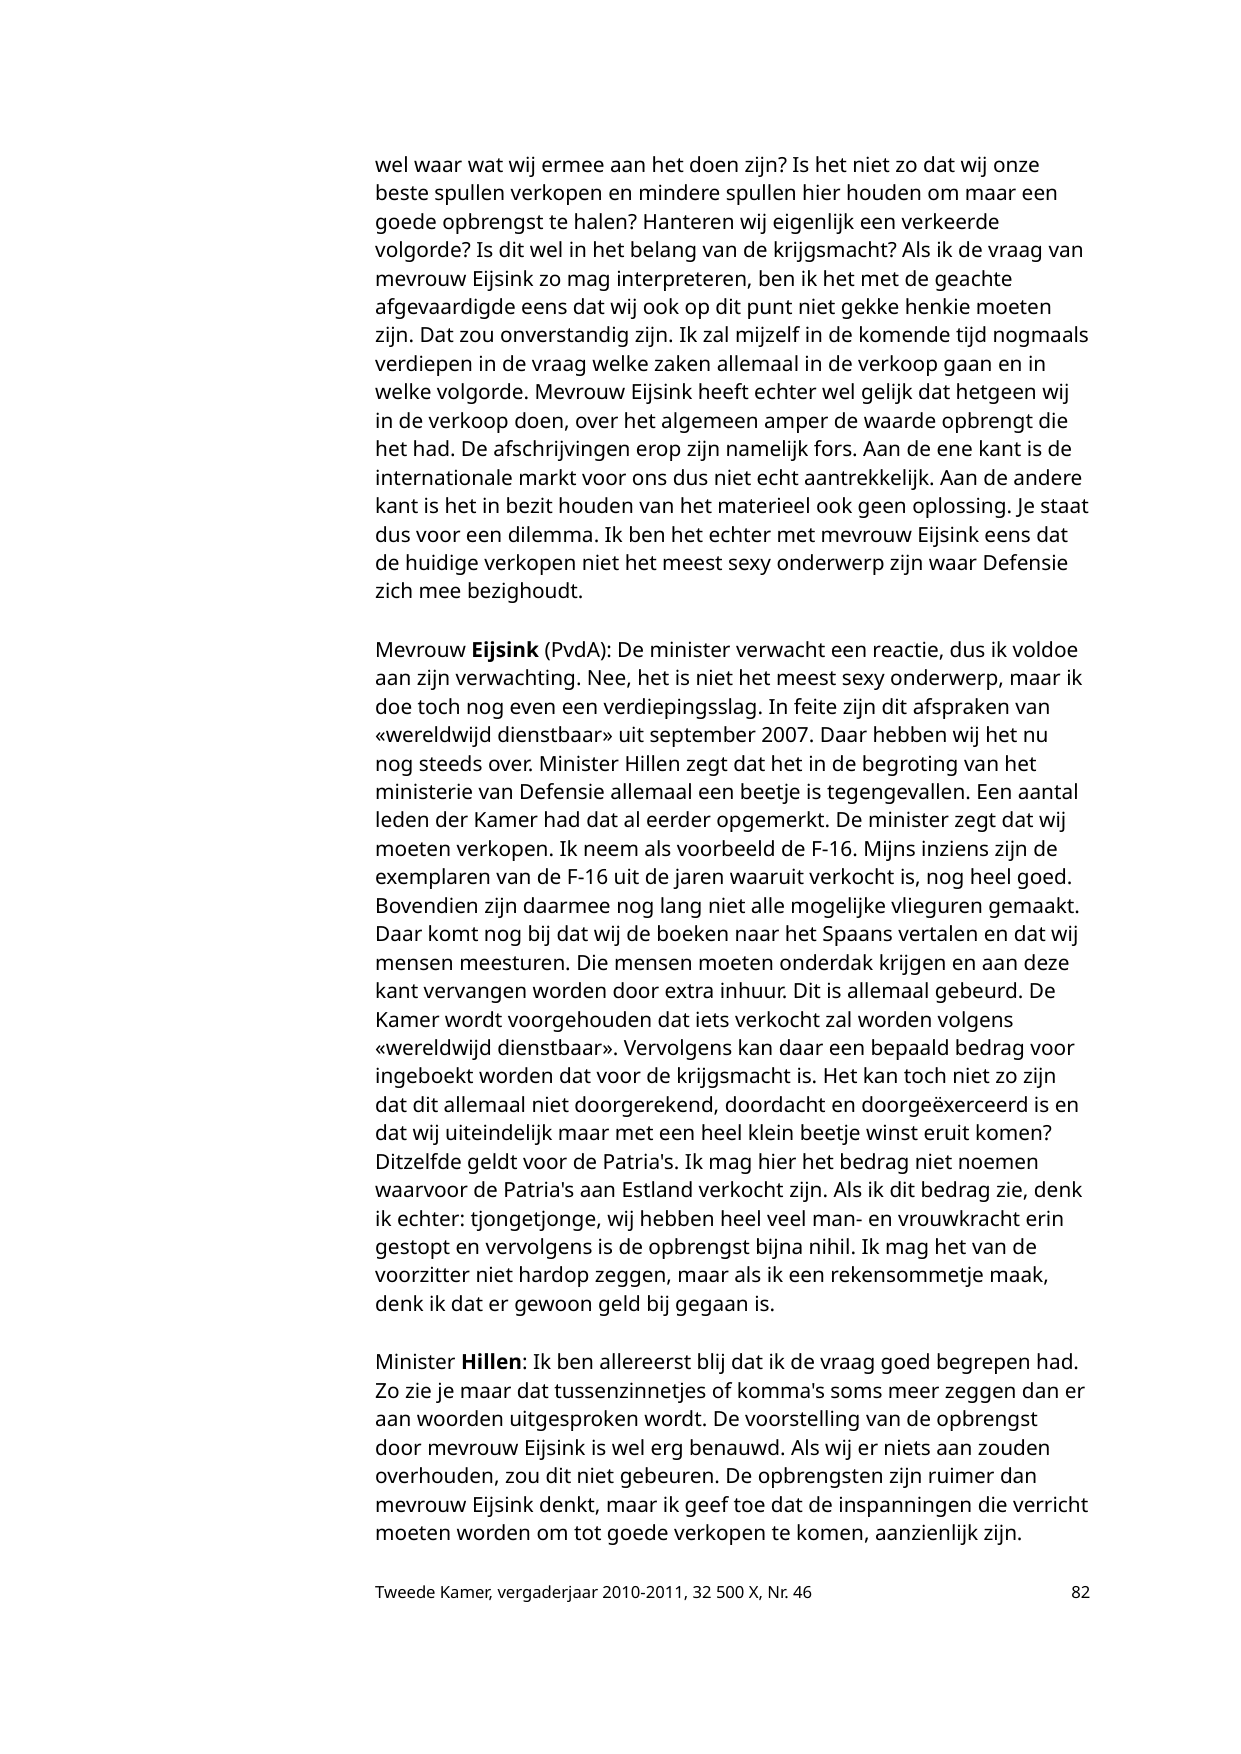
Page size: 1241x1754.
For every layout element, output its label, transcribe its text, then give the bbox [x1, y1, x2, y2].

text Minister Hillen: Ik ben allereerst blij dat ik de vraag goed begrepen had. Zo zie je maar dat tussenzinnetjes of komma's soms meer zeggen dan er aan woorden uitgesproken wordt. De voorstelling van de opbrengst door mevrouw Eijsink is wel erg benauwd. Als wij er niets aan zouden overhouden, zou dit niet gebeuren. De opbrengsten zijn ruimer dan mevrouw Eijsink denkt, maar ik geef toe dat de inspanningen die verricht moeten worden om tot goede verkopen te komen, aanzienlijk zijn. [375, 1347, 1090, 1547]
text wel waar wat wij ermee aan het doen zijn? Is het niet zo dat wij onze beste spullen verkopen en mindere spullen hier houden om maar een goede opbrengst te halen? Hanteren wij eigenlijk een verkeerde volgorde? Is dit wel in het belang van de krijgsmacht? Als ik de vraag van mevrouw Eijsink zo mag interpreteren, ben ik het met de geachte afgevaardigde eens dat wij ook op dit punt niet gekke henkie moeten zijn. Dat zou onverstandig zijn. Ik zal mijzelf in de komende tijd nogmaals verdiepen in de vraag welke zaken allemaal in de verkoop gaan en in welke volgorde. Mevrouw Eijsink heeft echter wel gelijk dat hetgeen wij in de verkoop doen, over het algemeen amper de waarde opbrengt die het had. De afschrijvingen erop zijn namelijk fors. Aan de ene kant is de internationale markt voor ons dus niet echt aantrekkelijk. Aan de andere kant is het in bezit houden van het materieel ook geen oplossing. Je staat dus voor een dilemma. Ik ben het echter met mevrouw Eijsink eens dat de huidige verkopen niet het meest sexy onderwerp zijn waar Defensie zich mee bezighoudt. [375, 150, 1090, 605]
text Mevrouw Eijsink (PvdA): De minister verwacht een reactie, dus ik voldoe aan zijn verwachting. Nee, het is niet het meest sexy onderwerp, maar ik doe toch nog even een verdiepingsslag. In feite zijn dit afspraken van «wereldwijd dienstbaar» uit september 2007. Daar hebben wij het nu nog steeds over. Minister Hillen zegt dat het in de begroting van het ministerie van Defensie allemaal een beetje is tegengevallen. Een aantal leden der Kamer had dat al eerder opgemerkt. De minister zegt dat wij moeten verkopen. Ik neem als voorbeeld de F-16. Mijns inziens zijn de exemplaren van de F-16 uit de jaren waaruit verkocht is, nog heel goed. Bovendien zijn daarmee nog lang niet alle mogelijke vlieguren gemaakt. Daar komt nog bij dat wij de boeken naar het Spaans vertalen en dat wij mensen meesturen. Die mensen moeten onderdak krijgen en aan deze kant vervangen worden door extra inhuur. Dit is allemaal gebeurd. De Kamer wordt voorgehouden dat iets verkocht zal worden volgens «wereldwijd dienstbaar». Vervolgens kan daar een bepaald bedrag voor ingeboekt worden dat voor de krijgsmacht is. Het kan toch niet zo zijn dat dit allemaal niet doorgerekend, doordacht en doorgeëxerceerd is en dat wij uiteindelijk maar met een heel klein beetje winst eruit komen? Ditzelfde geldt voor de Patria's. Ik mag hier het bedrag niet noemen waarvoor de Patria's aan Estland verkocht zijn. Als ik dit bedrag zie, denk ik echter: tjongetjonge, wij hebben heel veel man- en vrouwkracht erin gestopt en vervolgens is de opbrengst bijna nihil. Ik mag het van de voorzitter niet hardop zeggen, maar als ik een rekensommetje maak, denk ik dat er gewoon geld bij gegaan is. [375, 635, 1090, 1317]
